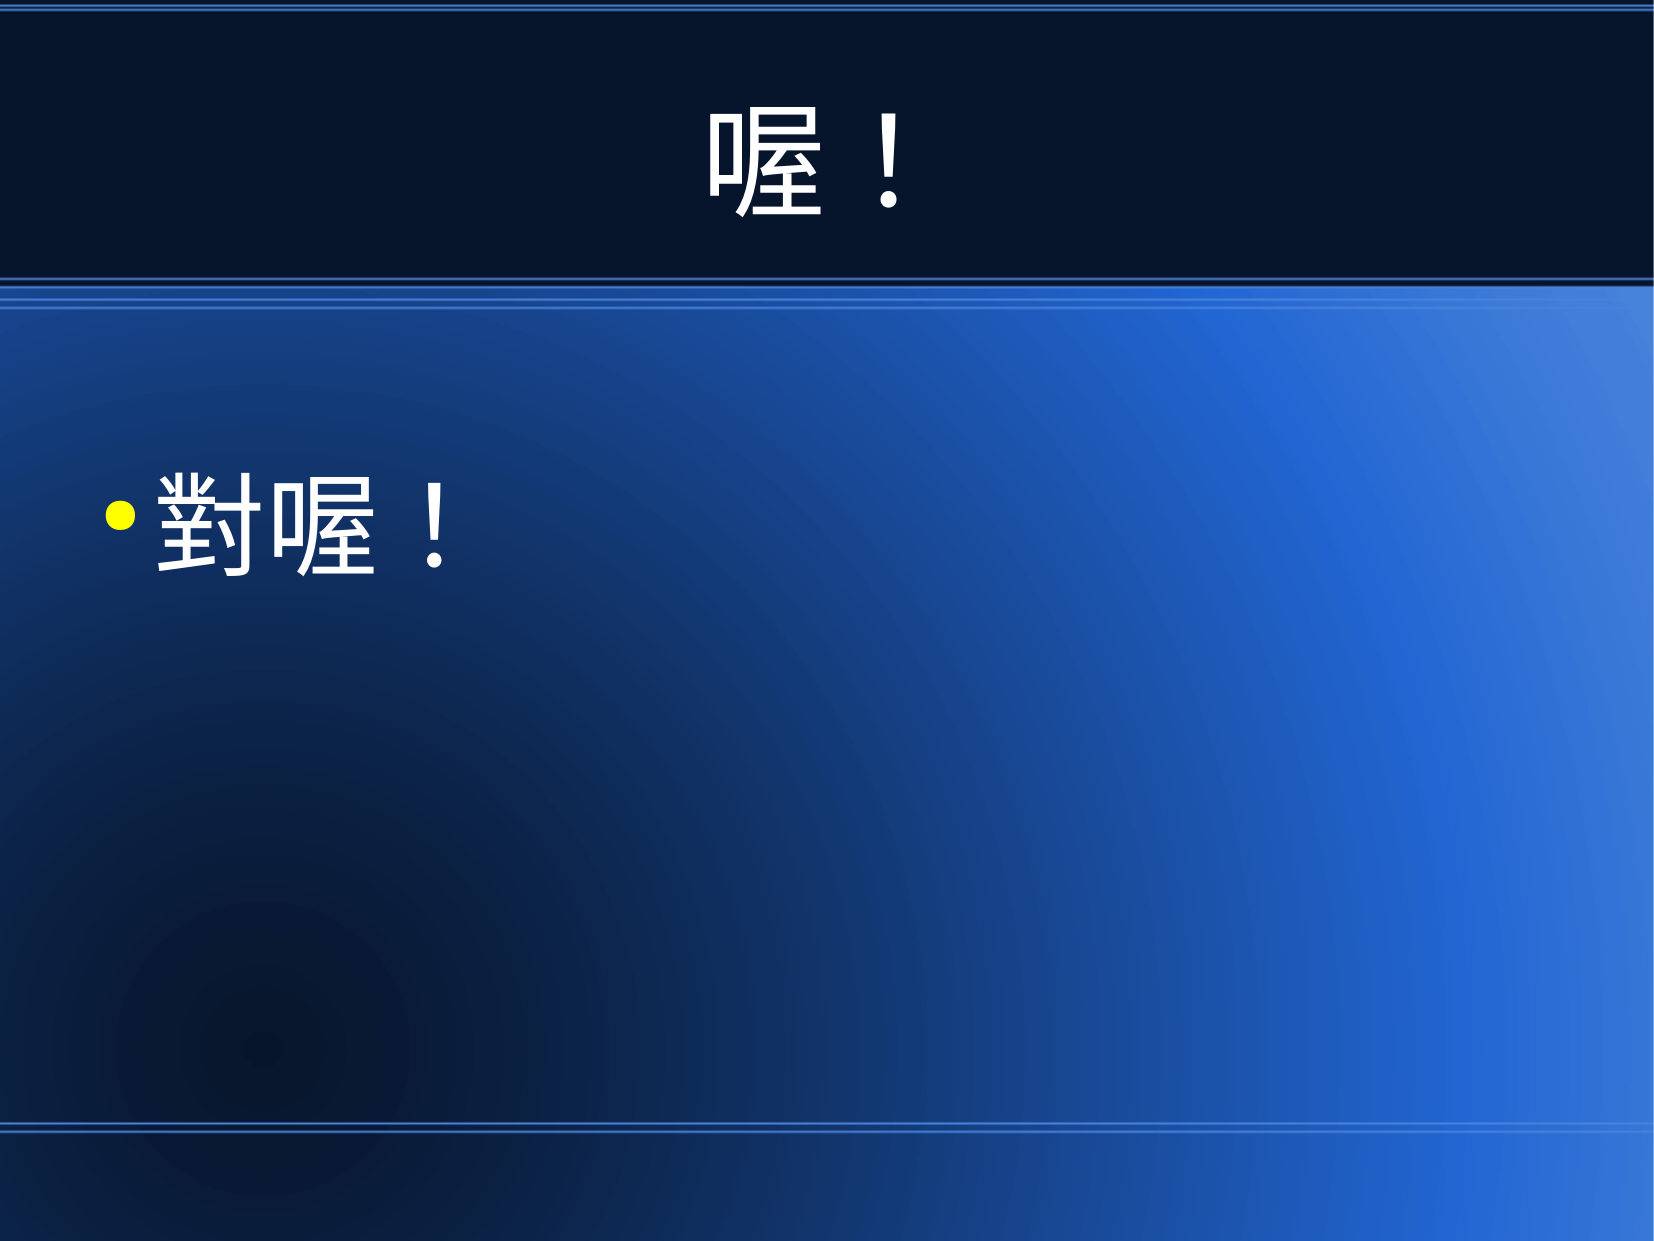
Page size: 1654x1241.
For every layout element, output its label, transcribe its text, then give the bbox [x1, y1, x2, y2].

list 對喔！ [82, 355, 1571, 1241]
picture [0, 0, 1654, 1241]
title 喔！ [82, 49, 1571, 257]
